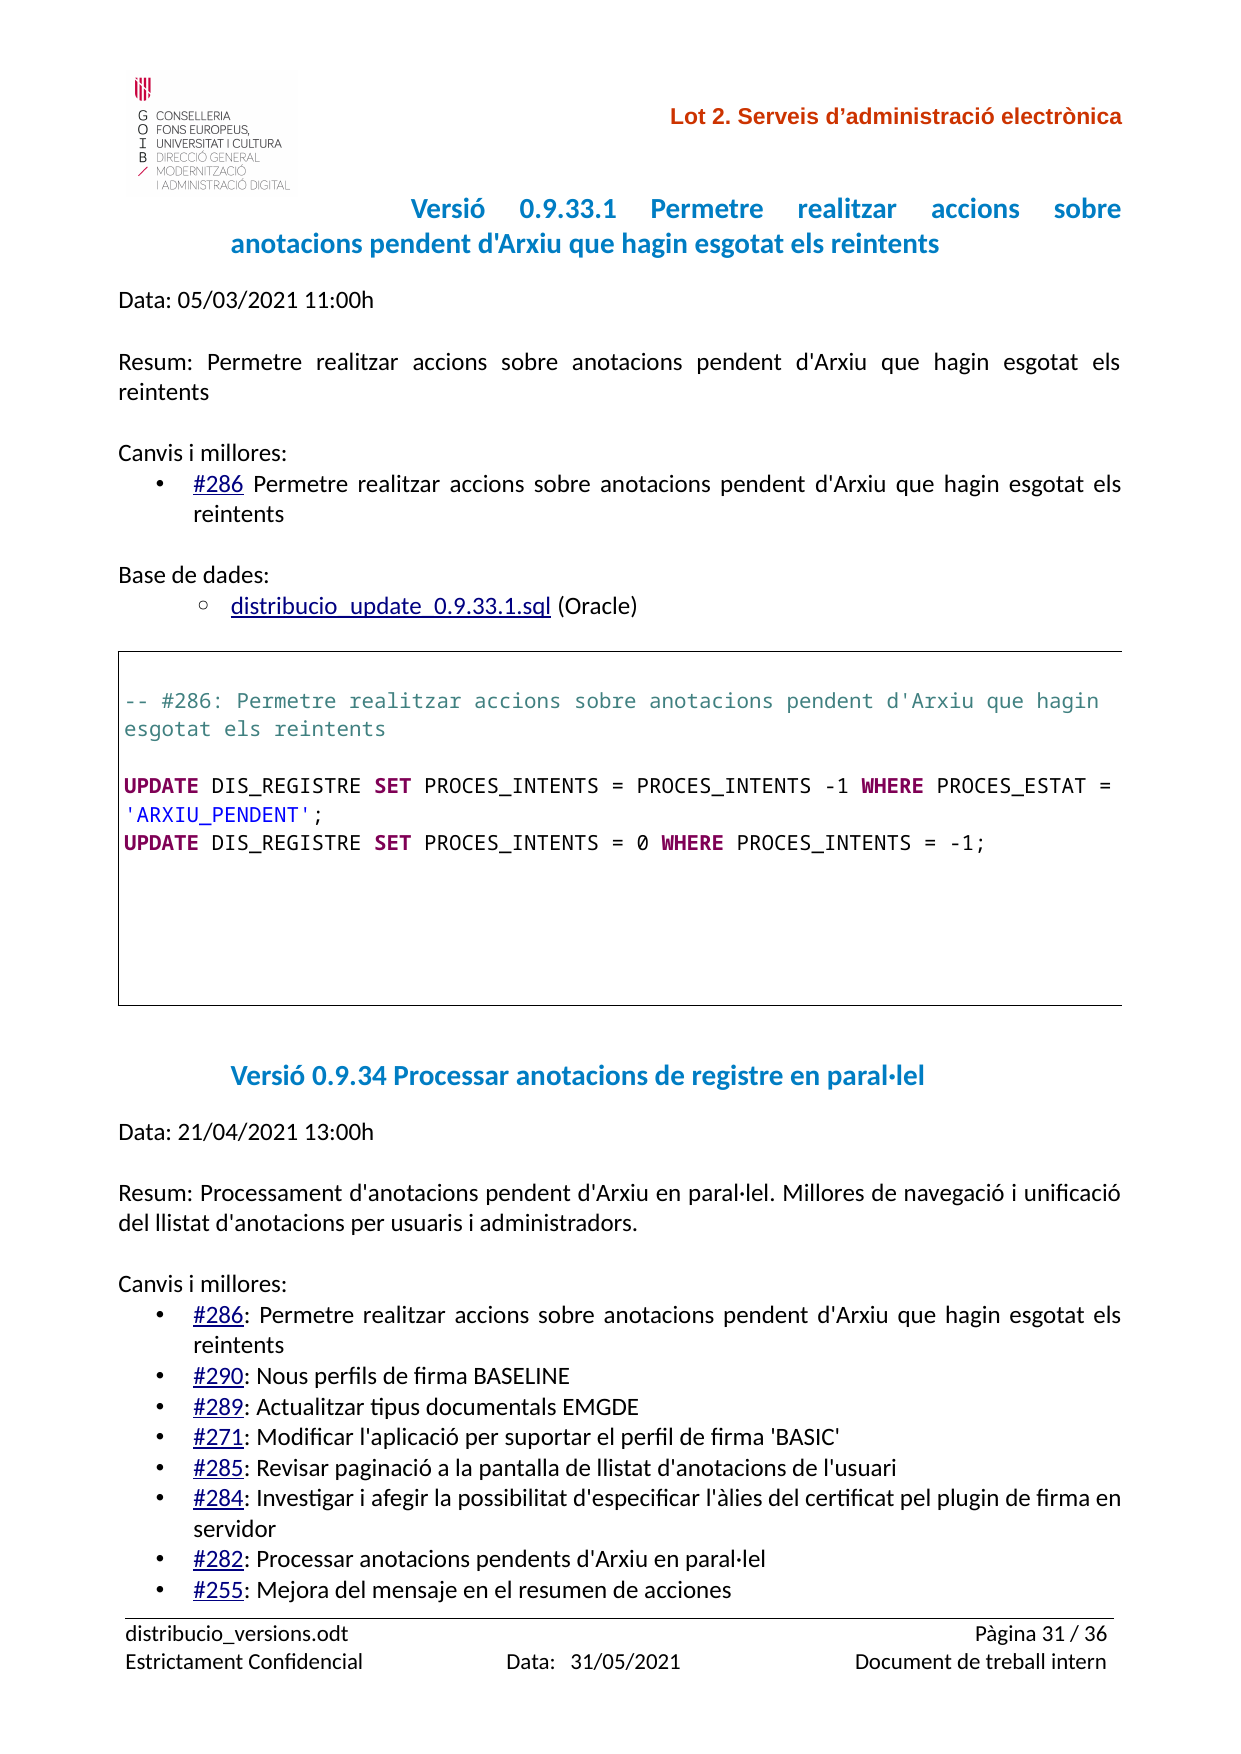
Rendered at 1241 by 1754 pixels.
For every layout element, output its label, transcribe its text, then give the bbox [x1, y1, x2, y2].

text Base de dades: [118, 559, 1122, 590]
text Resum: Permetre realitzar accions sobre anotacions pendent d'Arxiu que hagin esgotat els reintents [118, 346, 1122, 407]
text Canvis i millores: [118, 437, 1122, 468]
list #286 Permetre realitzar accions sobre anotacions pendent d'Arxiu que hagin esgotat els reintents [156, 468, 1122, 529]
subtitle Versió 0.9.34 Processar anotacions de registre en paral·lel [153, 1057, 1122, 1092]
text Canvis i millores: [118, 1269, 1122, 1299]
text Data: 21/04/2021 13:00h [118, 1116, 1122, 1147]
list #286: Permetre realitzar accions sobre anotacions pendent d'Arxiu que hagin esgotat els reintents [156, 1299, 1122, 1360]
list #255: Mejora del mensaje en el resumen de acciones [156, 1574, 1122, 1604]
list distribucio_update_0.9.33.1.sql (Oracle) [193, 590, 1122, 620]
list #284: Investigar i afegir la possibilitat d'especificar l'àlies del certificat pel plugin de firma en servidor [156, 1482, 1122, 1543]
list #282: Processar anotacions pendents d'Arxiu en paral·lel [156, 1543, 1122, 1574]
subtitle Versió 0.9.33.1 Permetre realitzar accions sobre anotacions pendent d'Arxiu que hagin esgotat els reintents [153, 190, 1122, 261]
list #290: Nous perfils de firma BASELINE [156, 1360, 1122, 1391]
text Data: 05/03/2021 11:00h [118, 284, 1122, 315]
list #289: Actualitzar tipus documentals EMGDE [156, 1391, 1122, 1421]
table_header -- #286: Permetre realitzar accions sobre anotacions pendent d'Arxiu que hagin esgotat els reintents UPDATE DIS_REGISTRE SET PROCES_INTENTS = PROCES_INTENTS -1 WHERE PROCES_ESTAT = 'ARXIU_PENDENT'; UPDATE DIS_REGISTRE SET PROCES_INTENTS = 0 WHERE PROCES_INTENTS = -1; [119, 652, 1122, 1004]
picture [126, 70, 299, 197]
list #271: Modificar l'aplicació per suportar el perfil de firma 'BASIC' [156, 1421, 1122, 1452]
list #285: Revisar paginació a la pantalla de llistat d'anotacions de l'usuari [156, 1452, 1122, 1482]
text Resum: Processament d'anotacions pendent d'Arxiu en paral·lel. Millores de navegació i unificació del llistat d'anotacions per usuaris i administradors. [118, 1177, 1122, 1238]
